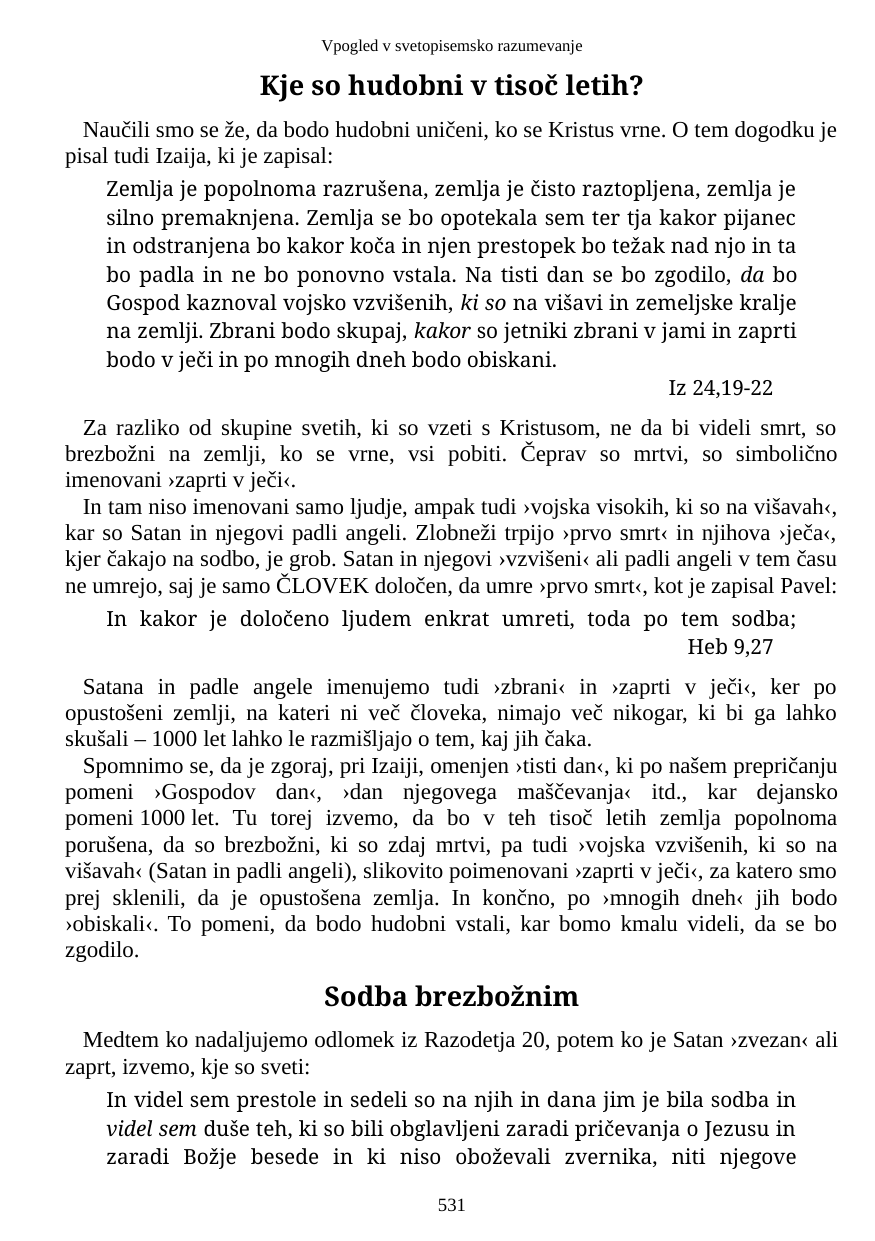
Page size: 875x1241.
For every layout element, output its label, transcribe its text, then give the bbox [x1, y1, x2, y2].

text Za razliko od skupine svetih, ki so vzeti s Kristusom, ne da bi videli smrt, so brezbožni na zemlji, ko se vrne, vsi pobiti. Čeprav so mrtvi, so simbolično imenovani ›zaprti v ječi‹. [65, 414, 839, 493]
text Zemlja je popolnoma razrušena, zemlja je čisto raztopljena, zemlja je silno premaknjena. Zemlja se bo opotekala sem ter tja kakor pijanec in odstranjena bo kakor koča in njen prestopek bo težak nad njo in ta bo padla in ne bo ponovno vstala. Na tisti dan se bo zgodilo, da bo Gospod kaznoval vojsko vzvišenih, ki so na višavi in zemeljske kralje na zemlji. Zbrani bodo skupaj, kakor so jetniki zbrani v jami in zaprti bodo v ječi in po mnogih dneh bodo obiskani. Iz 24,19-22 [106, 174, 797, 402]
subtitle Kje so hudobni v tisoč letih? [65, 66, 839, 103]
text Naučili smo se že, da bodo hudobni uničeni, ko se Kristus vrne. O tem dogodku je pisal tudi Izaija, ki je zapisal: [65, 116, 839, 168]
text In videl sem prestole in sedeli so na njih in dana jim je bila sodba in videl sem duše teh, ki so bili obglavljeni zaradi pričevanja o Jezusu in zaradi Božje besede in ki niso oboževali zvernika, niti njegove [106, 1085, 797, 1171]
text Spomnimo se, da je zgoraj, pri Izaiji, omenjen ›tisti dan‹, ki po našem prepričanju pomeni ›Gospodov dan‹, ›dan njegovega maščevanja‹ itd., kar dejansko pomeni 1000 let. Tu torej izvemo, da bo v teh tisoč letih zemlja popolnoma porušena, da so brezbožni, ki so zdaj mrtvi, pa tudi ›vojska vzvišenih, ki so na višavah‹ (Satan in padli angeli), slikovito poimenovani ›zaprti v ječi‹, za katero smo prej sklenili, da je opustošena zemlja. In končno, po ›mnogih dneh‹ jih bodo ›obiskali‹. To pomeni, da bodo hudobni vstali, kar bomo kmalu videli, da se bo zgodilo. [65, 752, 839, 963]
subtitle Sodba brezbožnim [65, 977, 839, 1014]
text Medtem ko nadaljujemo odlomek iz Razodetja 20, potem ko je Satan ›zvezan‹ ali zaprt, izvemo, kje so sveti: [65, 1027, 839, 1079]
text In kakor je določeno ljudem enkrat umreti, toda po tem sodba; Heb 9,27 [106, 604, 797, 661]
text In tam niso imenovani samo ljudje, ampak tudi ›vojska visokih, ki so na višavah‹, kar so Satan in njegovi padli angeli. Zlobneži trpijo ›prvo smrt‹ in njihova ›ječa‹, kjer čakajo na sodbo, je grob. Satan in njegovi ›vzvišeni‹ ali padli angeli v tem času ne umrejo, saj je samo ČLOVEK določen, da umre ›prvo smrt‹, kot je zapisal Pavel: [65, 493, 839, 598]
text Satana in padle angele imenujemo tudi ›zbrani‹ in ›zaprti v ječi‹, ker po opustošeni zemlji, na kateri ni več človeka, nimajo več nikogar, ki bi ga lahko skušali – 1000 let lahko le razmišljajo o tem, kaj jih čaka. [65, 673, 839, 752]
